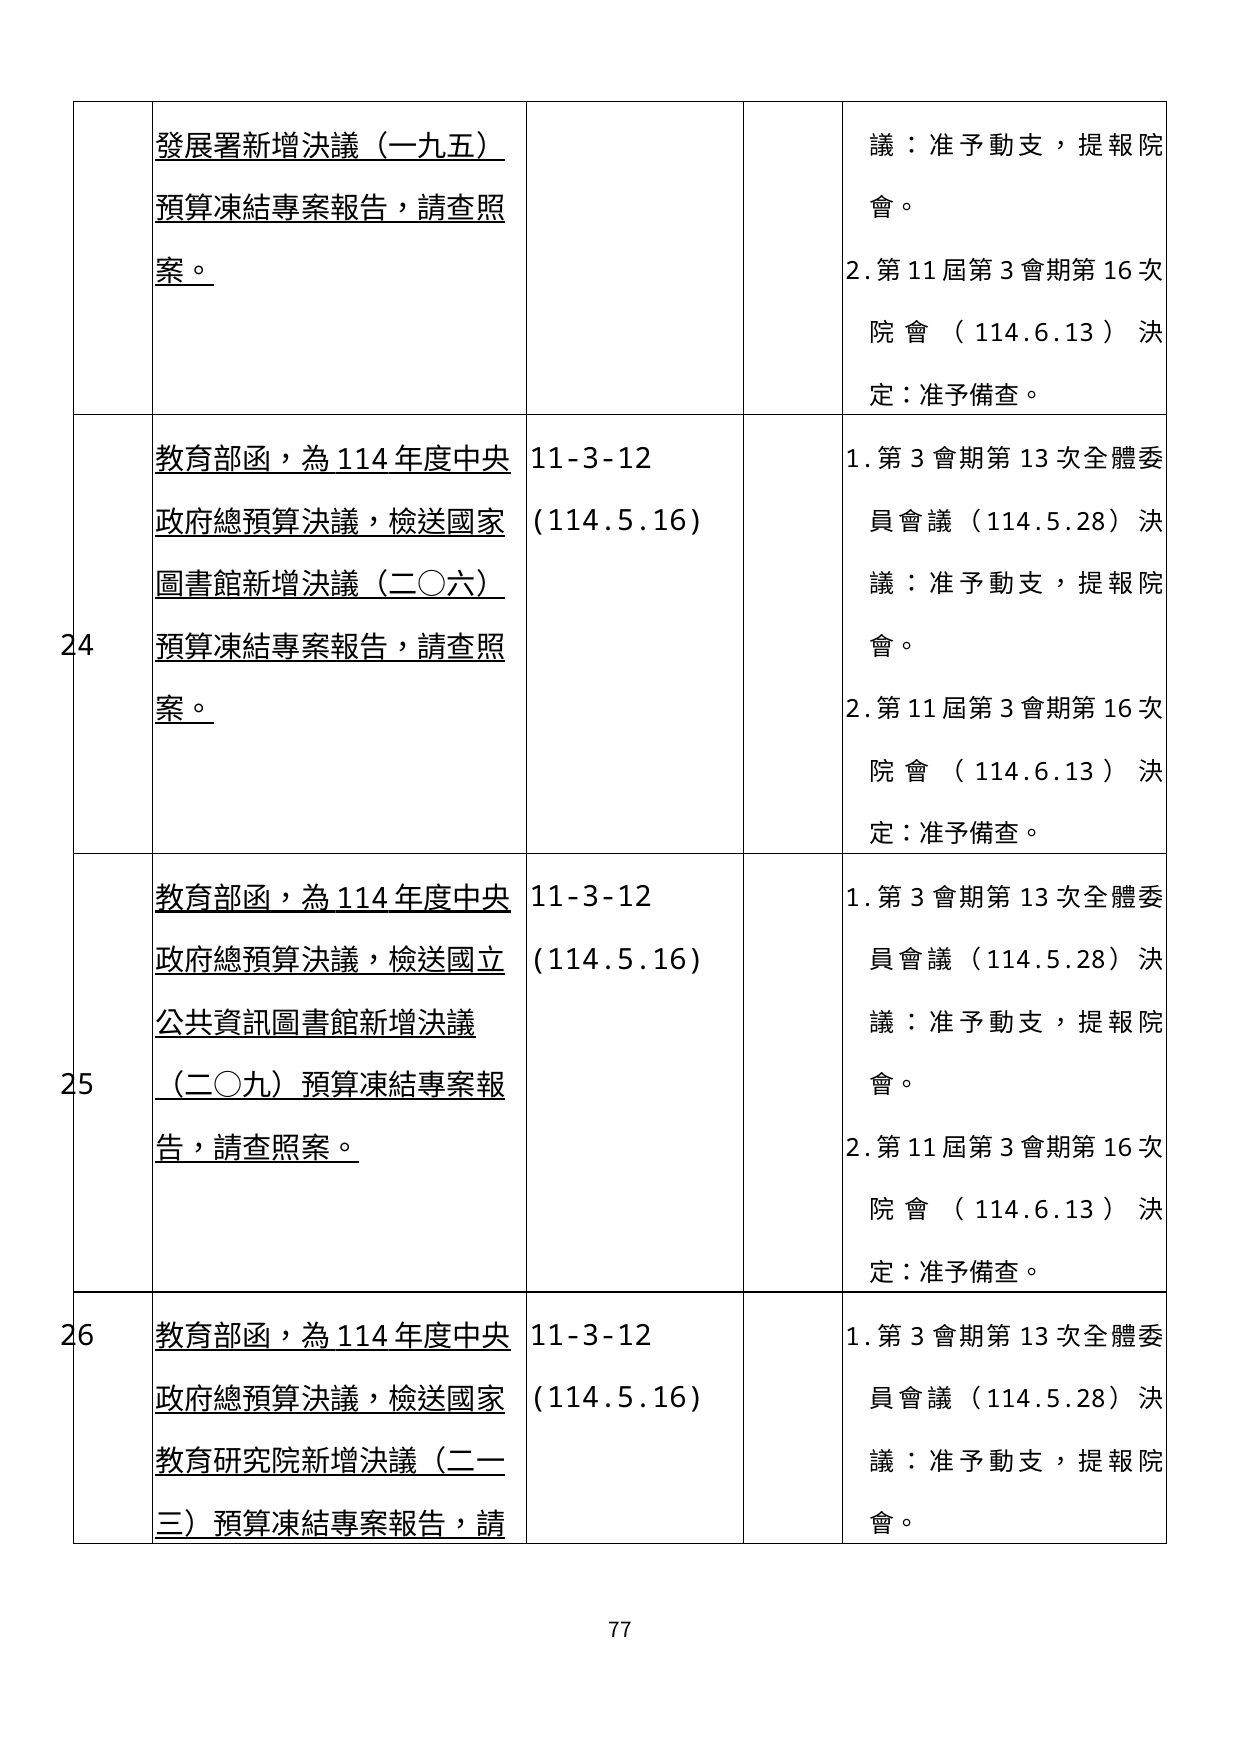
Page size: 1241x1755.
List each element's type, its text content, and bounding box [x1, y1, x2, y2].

table_cell [744, 1293, 842, 1542]
table_cell [744, 415, 842, 853]
table_cell [74, 415, 152, 853]
table_cell [74, 854, 152, 1291]
table_cell 議：准予動支，提報院會。 2.第11屆第3會期第16次院會（114.6.13）決定：准予備查。 [843, 102, 1166, 414]
table_cell [74, 102, 152, 414]
table_cell 1.第3會期第13次全體委員會議（114.5.28）決議：准予動支，提報院會。 2.第11屆第3會期第16次院會（114.6.13）決定：准予備查。 [843, 854, 1166, 1291]
table_cell 11-3-12 (114.5.16) [527, 415, 743, 853]
table_cell [527, 102, 743, 414]
table_cell [74, 1293, 152, 1542]
table_cell [744, 854, 842, 1291]
table_cell [744, 102, 842, 414]
table_cell 11-3-12 (114.5.16) [527, 854, 743, 1291]
table_cell 教育部函，為114年度中央政府總預算決議，檢送國家教育研究院新增決議（二一三）預算凍結專案報告，請 [153, 1293, 526, 1542]
table_cell 11-3-12 (114.5.16) [527, 1293, 743, 1542]
table_cell 教育部函，為114年度中央政府總預算決議，檢送國家圖書館新增決議（二○六）預算凍結專案報告，請查照案。 [153, 415, 526, 853]
table_cell 1.第3會期第13次全體委員會議（114.5.28）決議：准予動支，提報院會。 2.第11屆第3會期第16次院會（114.6.13）決定：准予備查。 [843, 415, 1166, 853]
table_cell 教育部函，為114年度中央政府總預算決議，檢送國立公共資訊圖書館新增決議（二○九）預算凍結專案報告，請查照案。 [153, 854, 526, 1291]
table_cell 1.第3會期第13次全體委員會議（114.5.28）決議：准予動支，提報院會。 [843, 1293, 1166, 1542]
table_cell 發展署新增決議（一九五）預算凍結專案報告，請查照案。 [153, 102, 526, 414]
